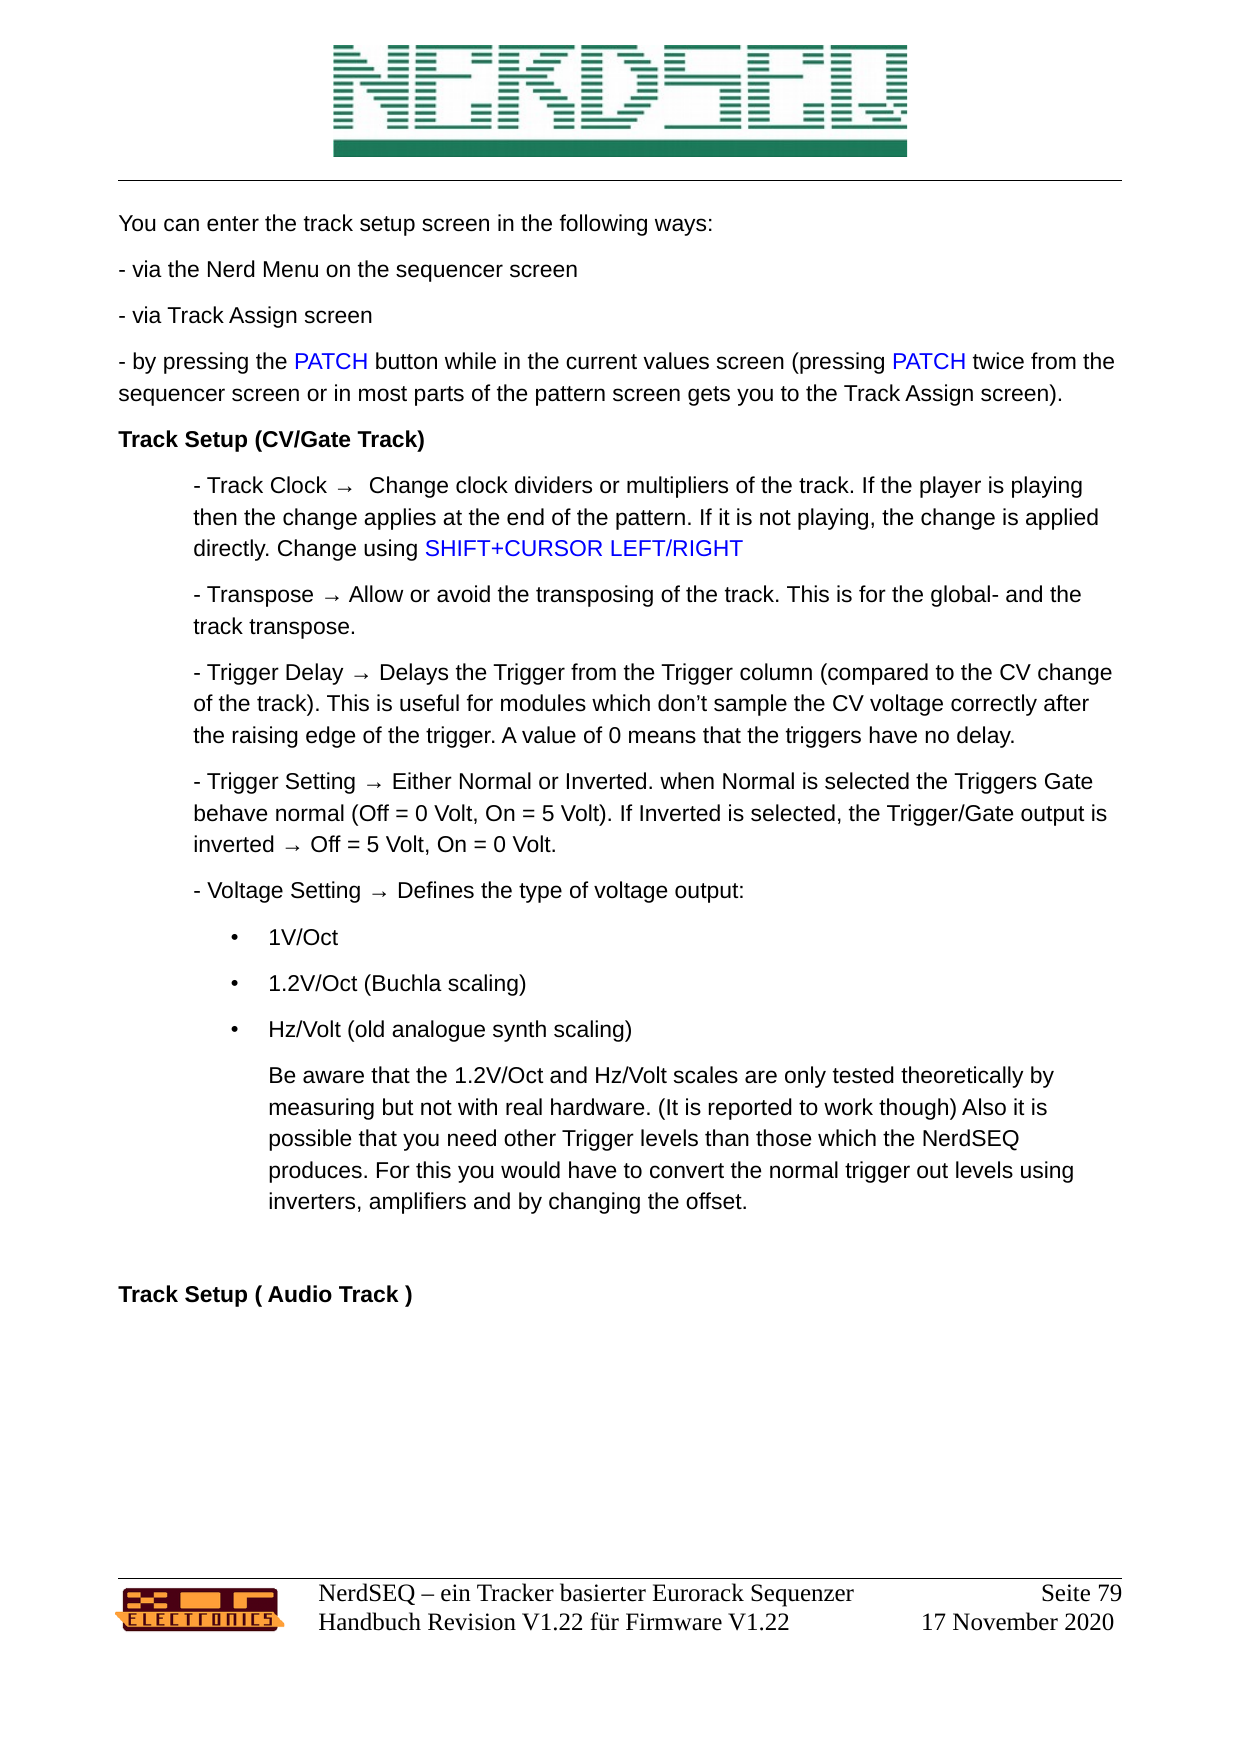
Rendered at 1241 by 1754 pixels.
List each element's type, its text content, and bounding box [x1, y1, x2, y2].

text - by pressing the PATCH button while in the current values screen (pressing PATCH twice from the sequencer screen or in most parts of the pattern screen gets you to the Track Assign screen). [118, 348, 1122, 406]
text - Trigger Setting → Either Normal or Inverted. when Normal is selected the Triggers Gate behave normal (Off = 0 Volt, On = 5 Volt). If Inverted is selected, the Trigger/Gate output is inverted → Off = 5 Volt, On = 0 Volt. [193, 768, 1122, 858]
text - via the Nerd Menu on the sequencer screen [118, 256, 1122, 282]
text - Track Clock → Change clock dividers or multipliers of the track. If the player is playing then the change applies at the end of the pattern. If it is not playing, the change is applied directly. Change using SHIFT+CURSOR LEFT/RIGHT [193, 472, 1122, 561]
list Be aware that the 1.2V/Oct and Hz/Volt scales are only tested theoretically by measuring but not with real hardware. (It is reported to work though) Also it is possible that you need other Trigger levels than those which the NerdSEQ produces. For this you would have to convert the normal trigger out levels using inverters, amplifiers and by changing the offset. [231, 1062, 1122, 1214]
text - Transpose → Allow or avoid the transposing of the track. This is for the global- and the track transpose. [193, 581, 1122, 639]
text Track Setup (CV/Gate Track) [118, 426, 1122, 452]
text - Voltage Setting → Defines the type of voltage output: [193, 877, 1122, 904]
text Track Setup ( Audio Track ) [118, 1281, 1122, 1307]
text - via Track Assign screen [118, 302, 1122, 328]
list 1.2V/Oct (Buchla scaling) [231, 970, 1122, 996]
picture [333, 45, 908, 157]
list Hz/Volt (old analogue synth scaling) [231, 1016, 1122, 1042]
list 1V/Oct [231, 923, 1122, 950]
text You can enter the track setup screen in the following ways: [118, 209, 1122, 236]
picture [115, 1584, 285, 1634]
text - Trigger Delay → Delays the Trigger from the Trigger column (compared to the CV change of the track). This is useful for modules which don’t sample the CV voltage correctly after the raising edge of the trigger. A value of 0 means that the triggers have no delay. [193, 659, 1122, 748]
